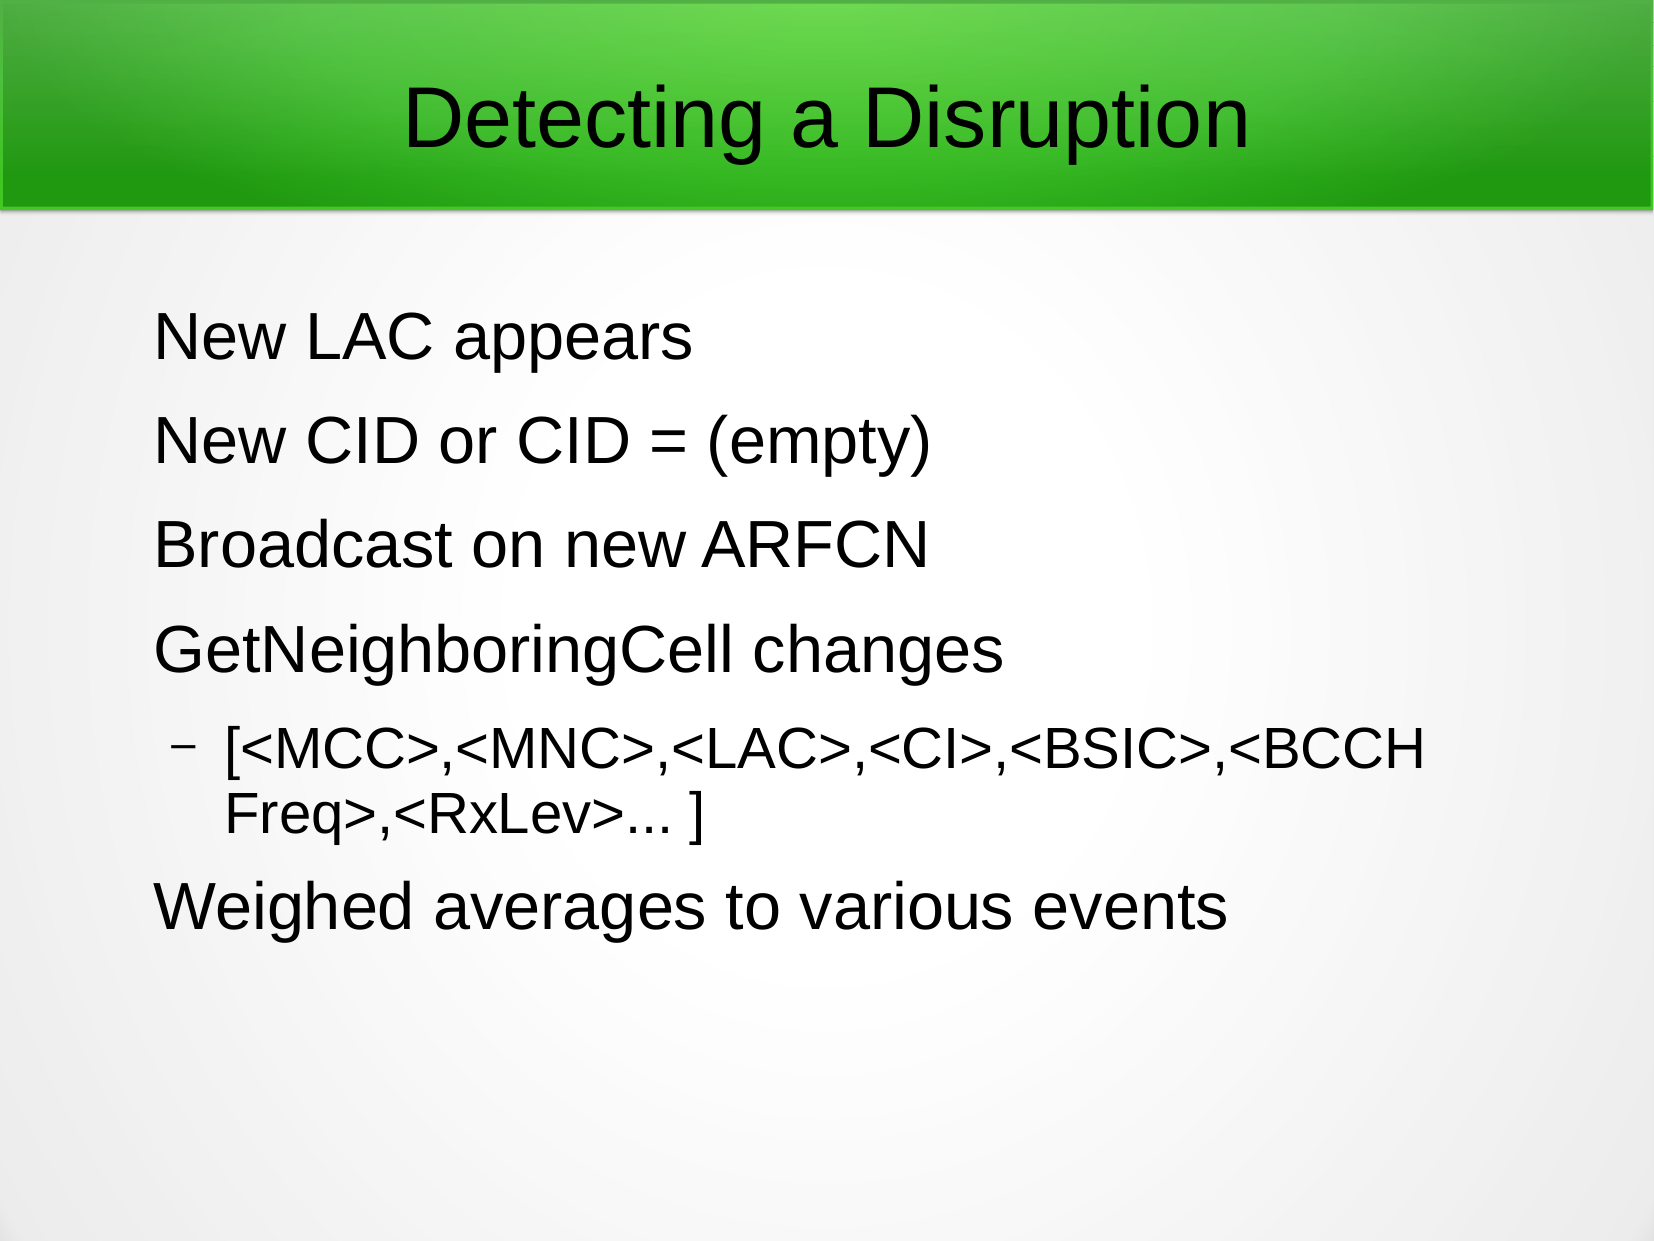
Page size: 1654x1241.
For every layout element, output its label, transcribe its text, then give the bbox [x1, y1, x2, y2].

list New LAC appears New CID or CID = (empty) Broadcast on new ARFCN GetNeighboringCell changes [<MCC>,<MNC>,<LAC>,<CI>,<BSIC>,<BCCH Freq>,<RxLev>... ] Weighed averages to various events [82, 299, 1571, 1019]
title Detecting a Disruption [82, 47, 1571, 189]
